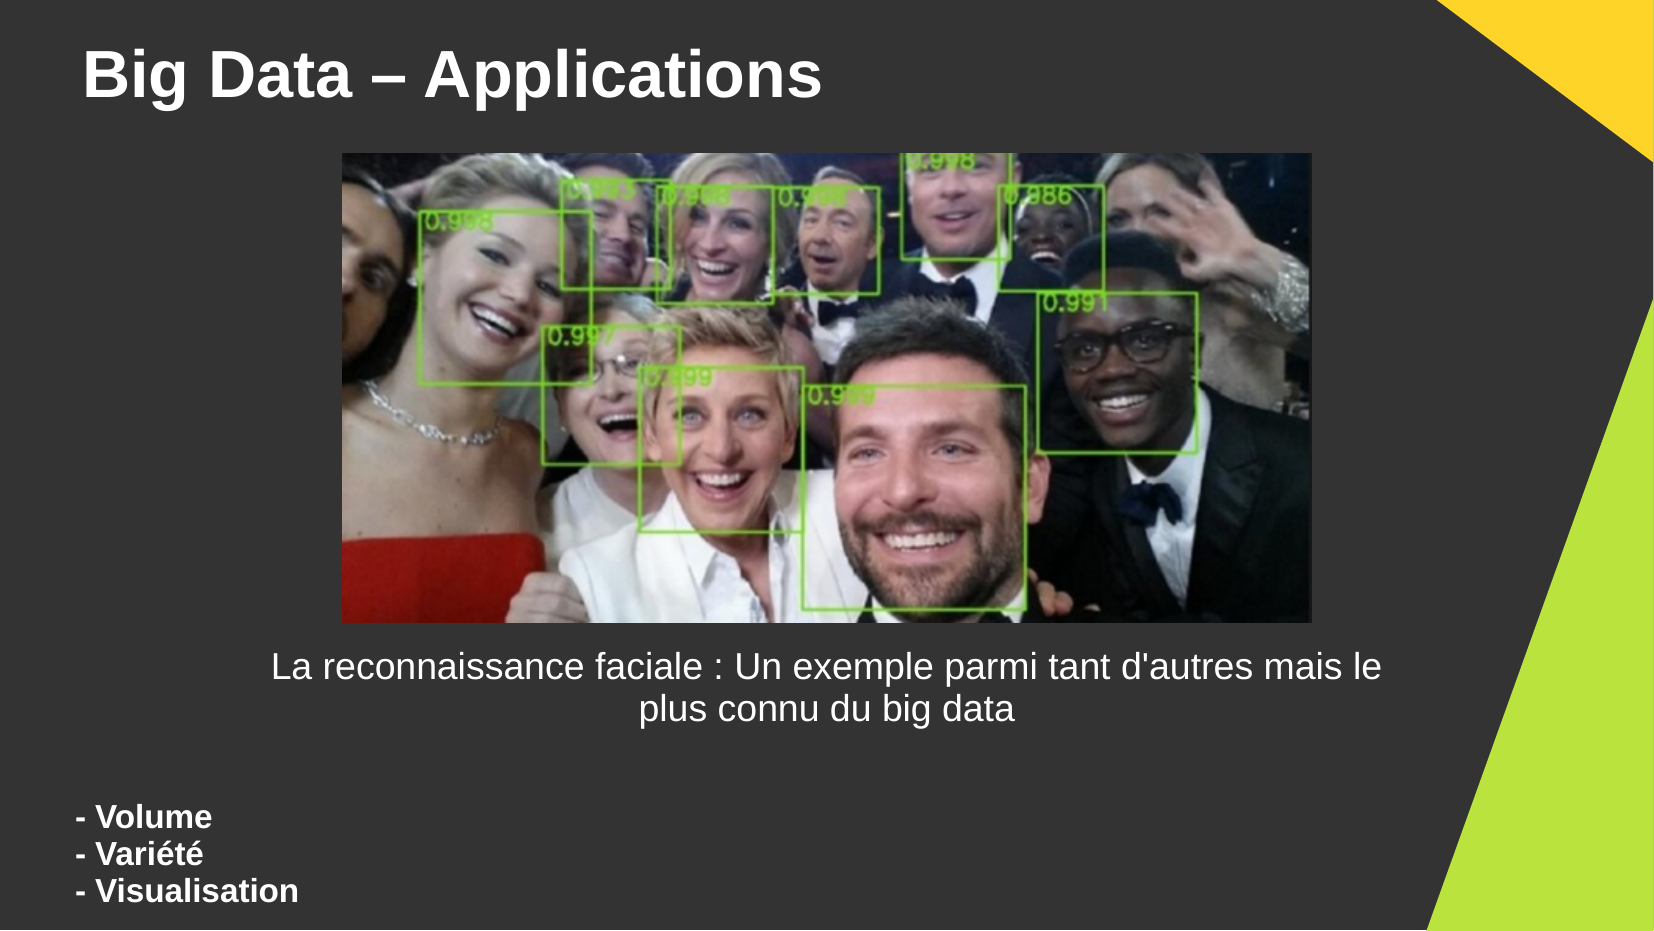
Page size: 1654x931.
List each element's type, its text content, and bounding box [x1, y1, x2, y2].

text_box La reconnaissance faciale : Un exemple parmi tant d'autres mais le plus connu du big data [239, 637, 1415, 737]
text_box [1476, 296, 1654, 931]
text_box [1436, 0, 1654, 163]
title Big Data – Applications [82, 37, 1571, 115]
picture [342, 153, 1312, 623]
text_box - Volume - Variété - Visualisation [60, 791, 1477, 931]
